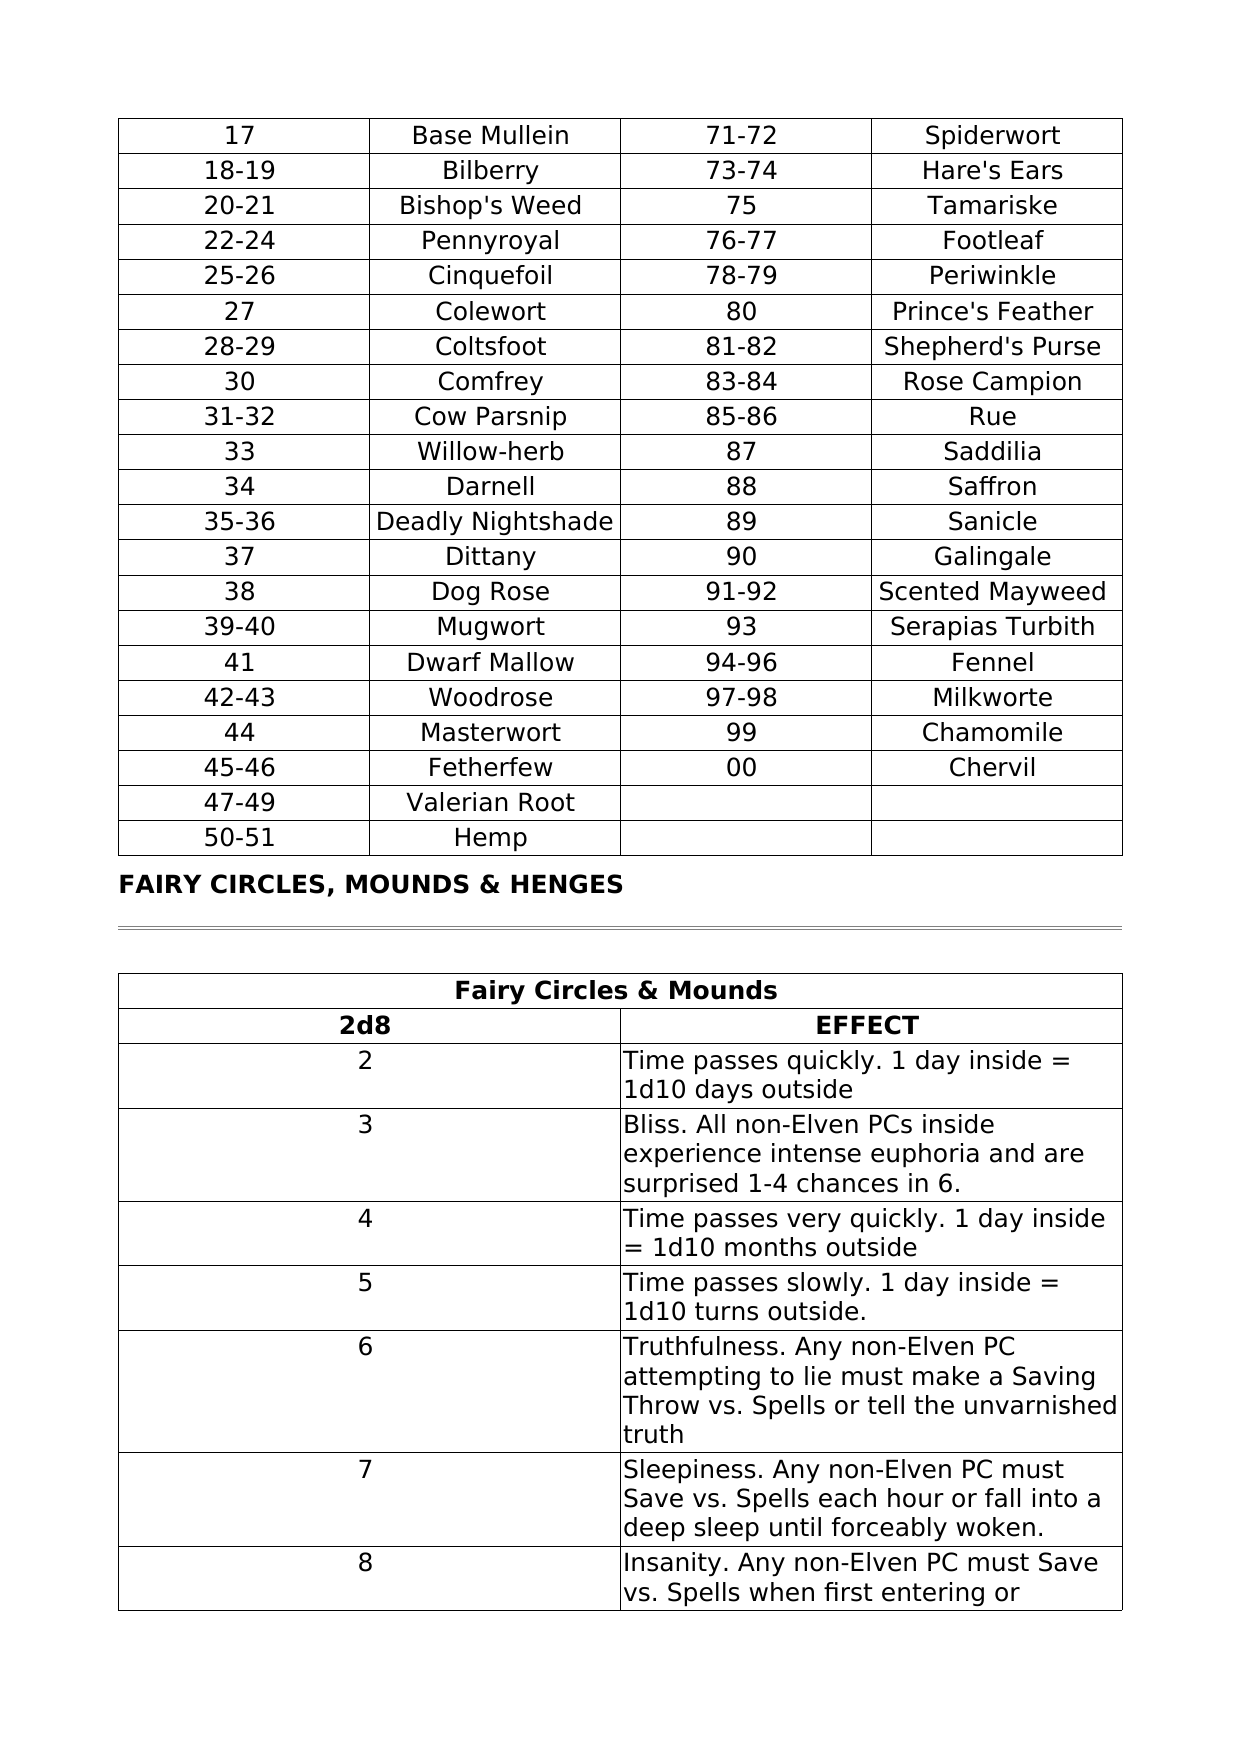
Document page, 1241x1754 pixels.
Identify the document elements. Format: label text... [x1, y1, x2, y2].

table_cell Sleepiness. Any non-Elven PC must Save vs. Spells each hour or fall into a deep sleep until forceably woken. [621, 1453, 1122, 1546]
table_cell Bishop's Weed [370, 189, 620, 223]
table_cell 7 [119, 1453, 620, 1546]
table_cell 44 [119, 716, 369, 750]
table_cell Dittany [370, 540, 620, 574]
table_cell Tamariske [872, 189, 1122, 223]
table_cell 18-19 [119, 154, 369, 188]
table_cell 94-96 [621, 646, 871, 680]
table_cell 25-26 [119, 260, 369, 294]
table_cell 00 [621, 751, 871, 785]
table_cell Time passes quickly. 1 day inside = 1d10 days outside [621, 1044, 1122, 1107]
table_cell [621, 786, 871, 820]
table_cell Prince's Feather [872, 295, 1122, 329]
table_cell Coltsfoot [370, 330, 620, 364]
table_cell Saffron [872, 470, 1122, 504]
table_cell Bliss. All non-Elven PCs inside experience intense euphoria and are surprised 1-4 chances in 6. [621, 1109, 1122, 1201]
table_cell Woodrose [370, 681, 620, 715]
table_cell Dwarf Mallow [370, 646, 620, 680]
table_cell Serapias Turbith [872, 611, 1122, 645]
text FAIRY CIRCLES, MOUNDS & HENGES [118, 870, 1122, 899]
table_cell 45-46 [119, 751, 369, 785]
table_cell 80 [621, 295, 871, 329]
table_cell Truthfulness. Any non-Elven PC attempting to lie must make a Saving Throw vs. Spells or tell the unvarnished truth [621, 1331, 1122, 1452]
table_cell Masterwort [370, 716, 620, 750]
table_cell Mugwort [370, 611, 620, 645]
table_cell 5 [119, 1266, 620, 1329]
table_cell 38 [119, 576, 369, 609]
table_cell Insanity. Any non-Elven PC must Save vs. Spells when first entering or [621, 1547, 1122, 1610]
table_cell 97-98 [621, 681, 871, 715]
table_cell 30 [119, 365, 369, 399]
table_cell Darnell [370, 470, 620, 504]
table_cell Dog Rose [370, 576, 620, 609]
table_cell Fetherfew [370, 751, 620, 785]
table_cell 35-36 [119, 505, 369, 539]
table_cell 17 [119, 119, 369, 153]
table_cell Hemp [370, 821, 620, 855]
table_cell 3 [119, 1109, 620, 1201]
table_cell 71-72 [621, 119, 871, 153]
table_cell Valerian Root [370, 786, 620, 820]
table_cell 37 [119, 540, 369, 574]
table_cell 90 [621, 540, 871, 574]
table_cell [872, 786, 1122, 820]
table_cell 91-92 [621, 576, 871, 609]
table_cell Colewort [370, 295, 620, 329]
table_cell Sanicle [872, 505, 1122, 539]
table_cell 8 [119, 1547, 620, 1610]
table_cell Chamomile [872, 716, 1122, 750]
table_cell 83-84 [621, 365, 871, 399]
table_cell 20-21 [119, 189, 369, 223]
table_cell Fennel [872, 646, 1122, 680]
table_cell 99 [621, 716, 871, 750]
table_cell Shepherd's Purse [872, 330, 1122, 364]
table_cell Rose Campion [872, 365, 1122, 399]
table_cell 2d8 [119, 1009, 620, 1043]
table_cell 4 [119, 1202, 620, 1265]
table_cell 76-77 [621, 225, 871, 258]
table_cell 27 [119, 295, 369, 329]
table_cell 42-43 [119, 681, 369, 715]
table_cell 50-51 [119, 821, 369, 855]
table_cell 87 [621, 435, 871, 469]
table_cell Saddilia [872, 435, 1122, 469]
table_cell 85-86 [621, 400, 871, 434]
table_cell Chervil [872, 751, 1122, 785]
table_cell [621, 821, 871, 855]
table_cell Cinquefoil [370, 260, 620, 294]
table_cell EFFECT [621, 1009, 1122, 1043]
table_cell Cow Parsnip [370, 400, 620, 434]
table_cell [872, 821, 1122, 855]
table_cell 33 [119, 435, 369, 469]
table_cell 6 [119, 1331, 620, 1452]
table_cell Spiderwort [872, 119, 1122, 153]
table_cell Scented Mayweed [872, 576, 1122, 609]
table_cell Rue [872, 400, 1122, 434]
table_cell 31-32 [119, 400, 369, 434]
table_cell Milkworte [872, 681, 1122, 715]
table_cell Deadly Nightshade [370, 505, 620, 539]
table_cell Pennyroyal [370, 225, 620, 258]
table_cell Time passes slowly. 1 day inside = 1d10 turns outside. [621, 1266, 1122, 1329]
table_cell 93 [621, 611, 871, 645]
table_cell Time passes very quickly. 1 day inside = 1d10 months outside [621, 1202, 1122, 1265]
table_cell 47-49 [119, 786, 369, 820]
table_cell Hare's Ears [872, 154, 1122, 188]
table_cell 2 [119, 1044, 620, 1107]
table_cell 39-40 [119, 611, 369, 645]
table_header Fairy Circles & Mounds [119, 974, 1122, 1008]
table_cell Periwinkle [872, 260, 1122, 294]
table_cell Base Mullein [370, 119, 620, 153]
table_cell Comfrey [370, 365, 620, 399]
table_cell 88 [621, 470, 871, 504]
table_cell 41 [119, 646, 369, 680]
table_cell 34 [119, 470, 369, 504]
table_cell 73-74 [621, 154, 871, 188]
table_cell 81-82 [621, 330, 871, 364]
table_cell 22-24 [119, 225, 369, 258]
table_cell Galingale [872, 540, 1122, 574]
table_cell 78-79 [621, 260, 871, 294]
table_cell Bilberry [370, 154, 620, 188]
table_cell 89 [621, 505, 871, 539]
table_cell 75 [621, 189, 871, 223]
table_cell Willow-herb [370, 435, 620, 469]
table_cell 28-29 [119, 330, 369, 364]
table_cell Footleaf [872, 225, 1122, 258]
